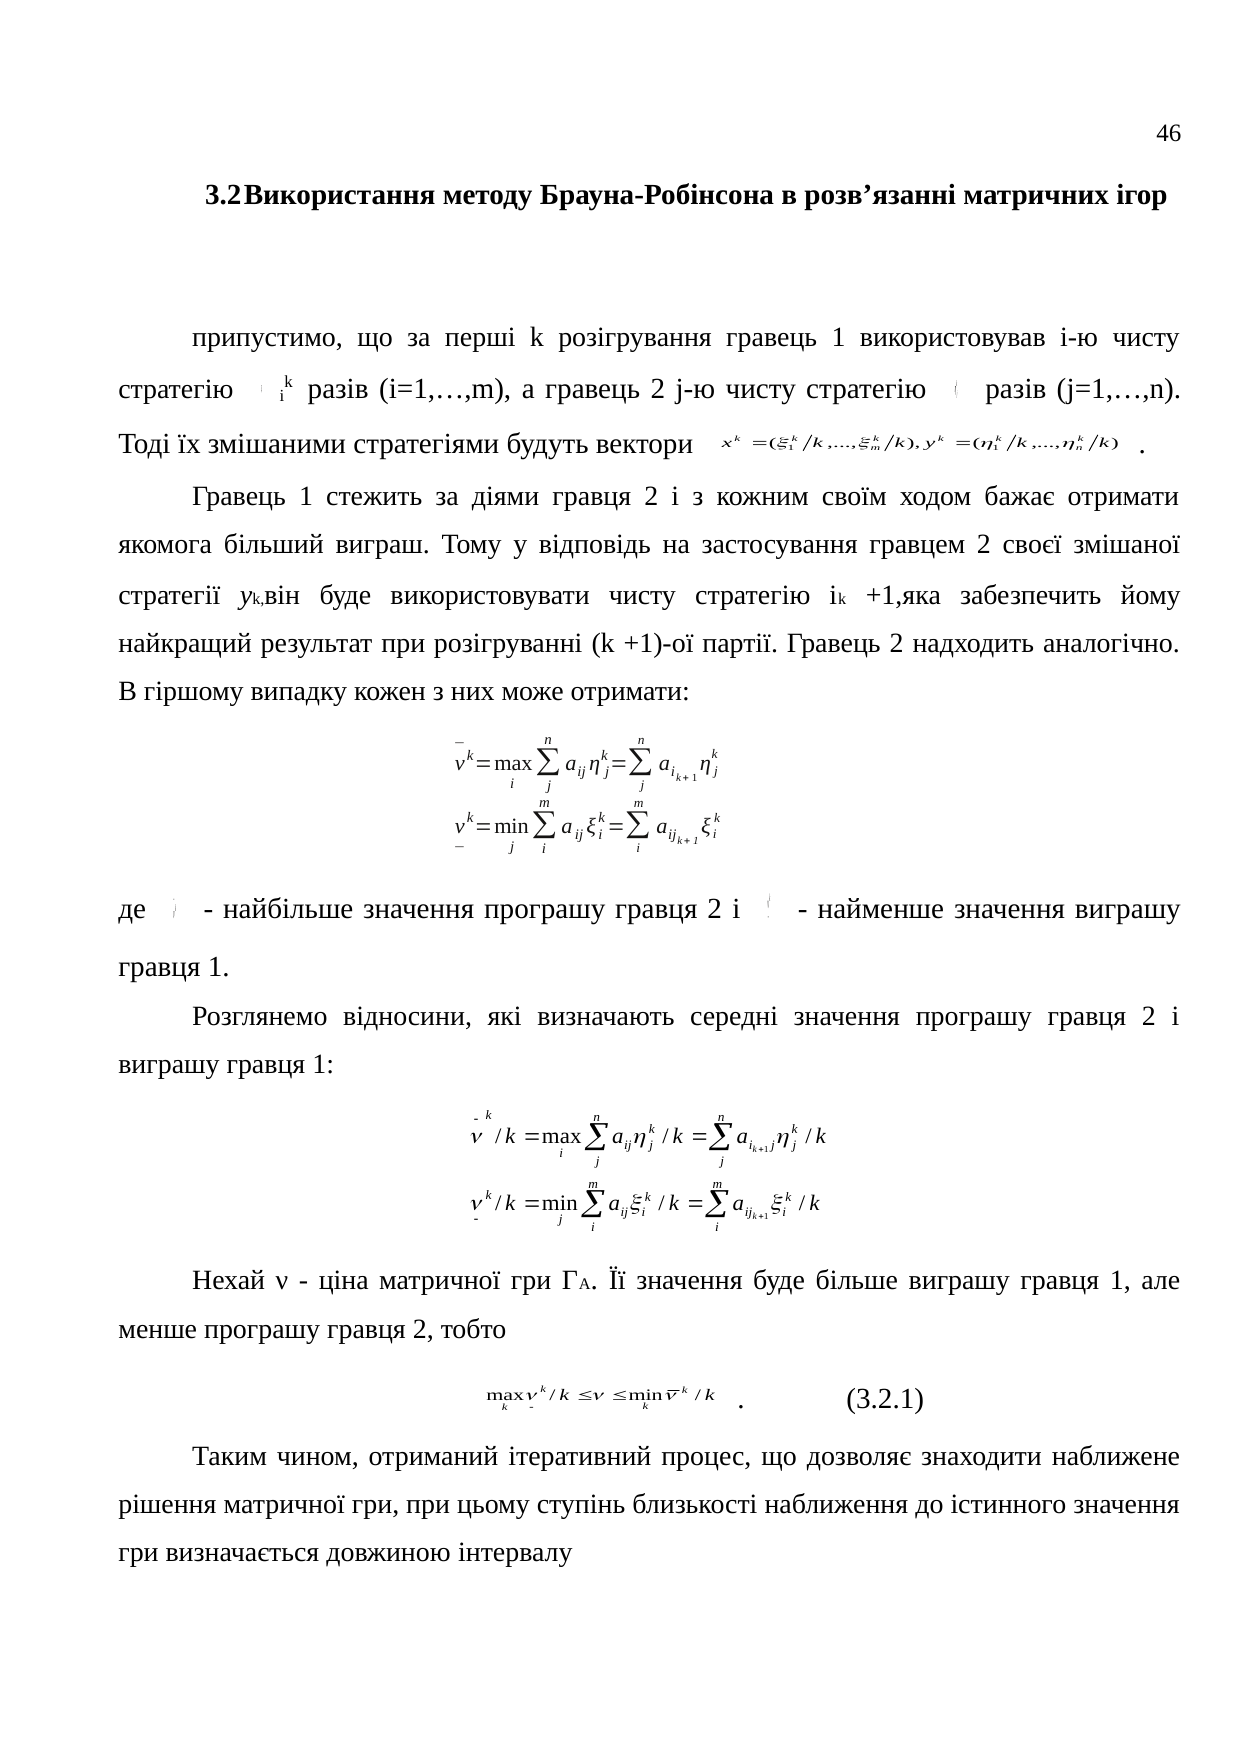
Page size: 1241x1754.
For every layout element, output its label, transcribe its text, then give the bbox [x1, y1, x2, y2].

text Гравець 1 стежить за діями гравця 2 і з кожним своїм ходом бажає отримати якомога більший виграш. Тому у відповідь на застосування гравцем 2 своєї змішаної стратегії yk,він буде використовувати чисту стратегію ik +1,яка забезпечить йому найкращий результат при розігруванні (k +1)-ої партії. Гравець 2 надходить аналогічно. В гіршому випадку кожен з них може отримати: [118, 480, 1181, 707]
text Розглянемо відносини, які визначають середні значення програшу гравця 2 і виграшу гравця 1: [118, 999, 1181, 1080]
text . (3.2.1) [118, 1373, 1181, 1423]
text де - найбільше значення програшу гравця 2 і - найменше значення виграшу гравця 1. [118, 883, 1181, 983]
text припустимо, що за перші k розігрування гравець 1 використовував i-ю чисту стратегію ik разів (i=1,…,m), а гравець 2 j-ю чисту стратегію разів (j=1,…,n). Тоді їх змішаними стратегіями будуть вектори . [118, 321, 1181, 463]
text Нехай ν - ціна матричної гри ГА. Її значення буде більше виграшу гравця 1, але менше програшу гравця 2, тобто [118, 1262, 1181, 1344]
list Використання методу Брауна-Робінсона в розв’язанні матричних ігор [118, 177, 1181, 211]
text Таким чином, отриманий ітеративний процес, що дозволяє знаходити наближене рішення матричної гри, при цьому ступінь близькості наближення до істинного значення гри визначається довжиною інтервалу [118, 1439, 1181, 1568]
